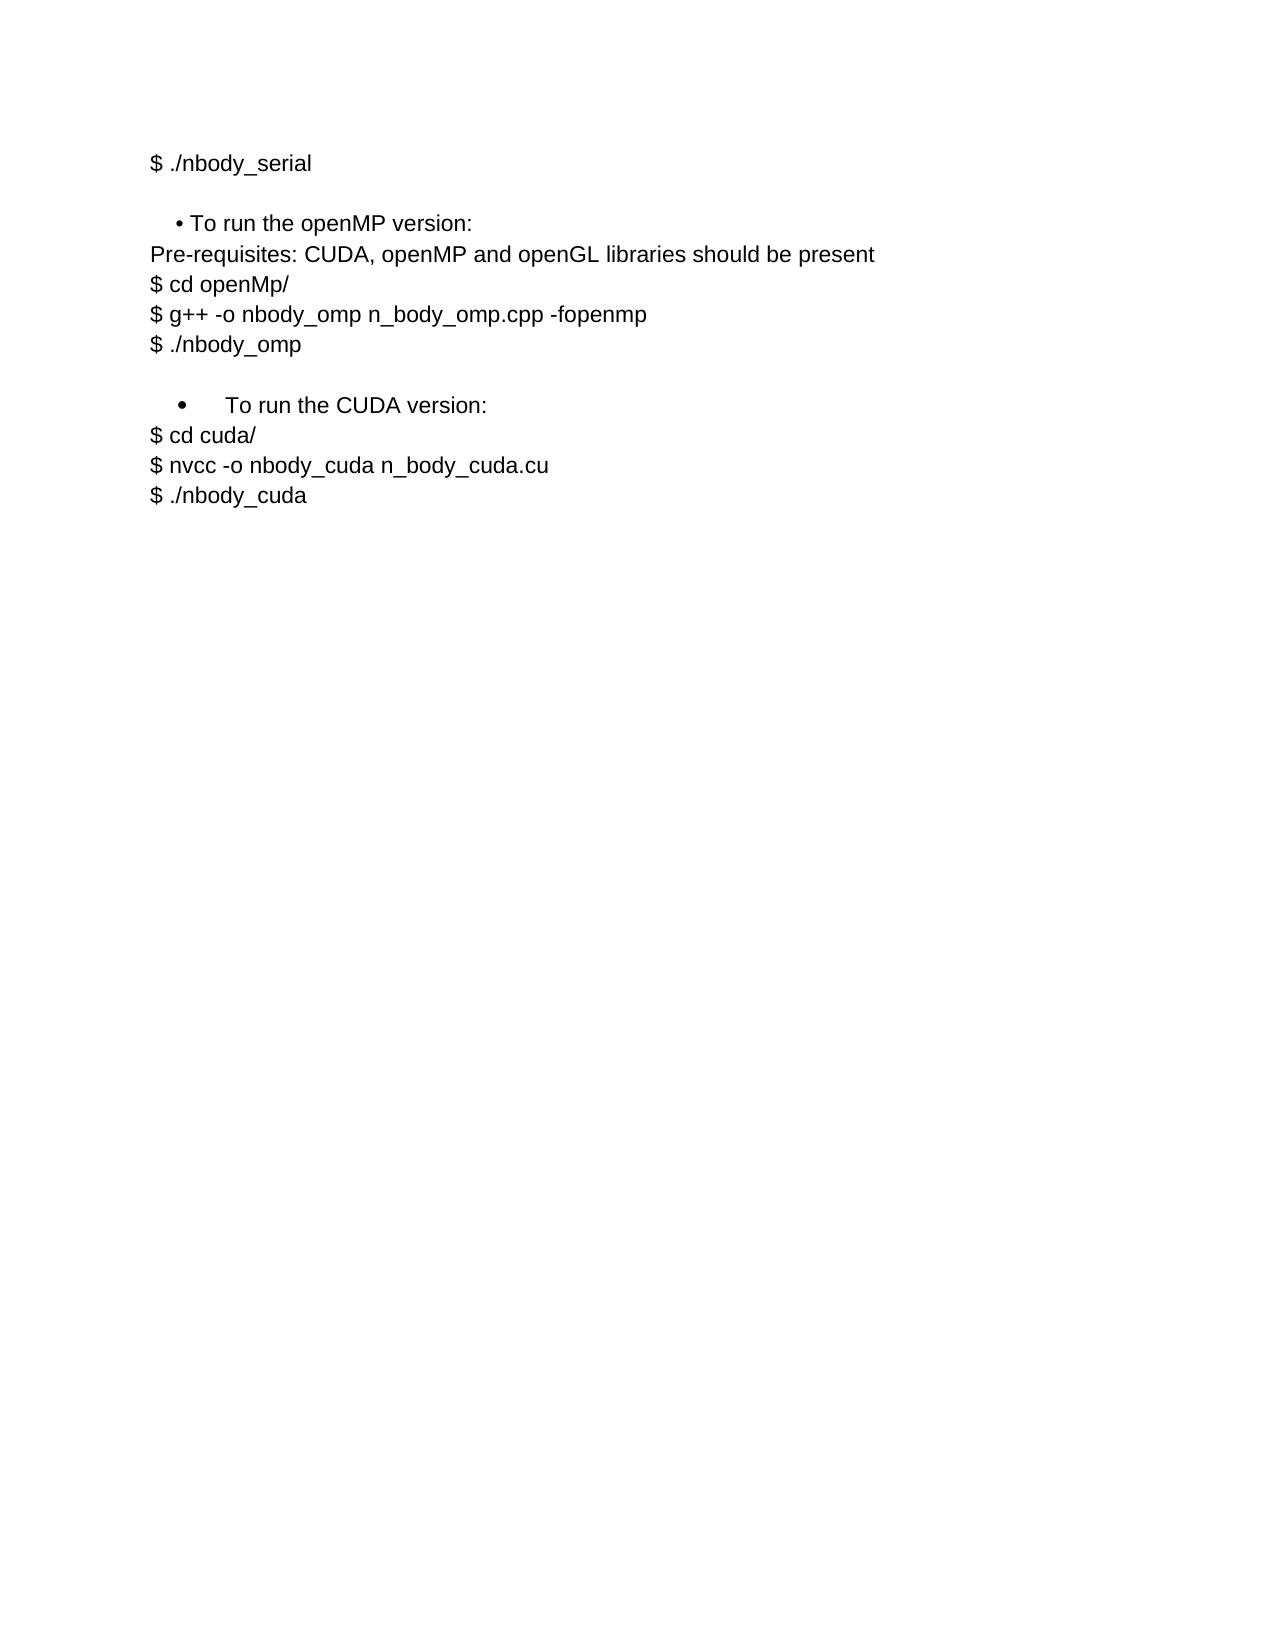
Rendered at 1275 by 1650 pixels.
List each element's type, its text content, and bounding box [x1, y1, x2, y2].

text $ cd openMp/ [150, 271, 1125, 297]
text $ g++ -o nbody_omp n_body_omp.cpp -fopenmp [150, 301, 1125, 327]
text $ ./nbody_serial [150, 150, 1125, 176]
text $ ./nbody_omp [150, 331, 1125, 358]
list To run the CUDA version: [187, 392, 1125, 418]
text Pre-requisites: CUDA, openMP and openGL libraries should be present [150, 241, 1125, 267]
text $ ./nbody_cuda [150, 482, 1125, 509]
text • To run the openMP version: [150, 210, 1125, 237]
text $ cd cuda/ [150, 422, 1125, 448]
text $ nvcc -o nbody_cuda n_body_cuda.cu [150, 452, 1125, 478]
